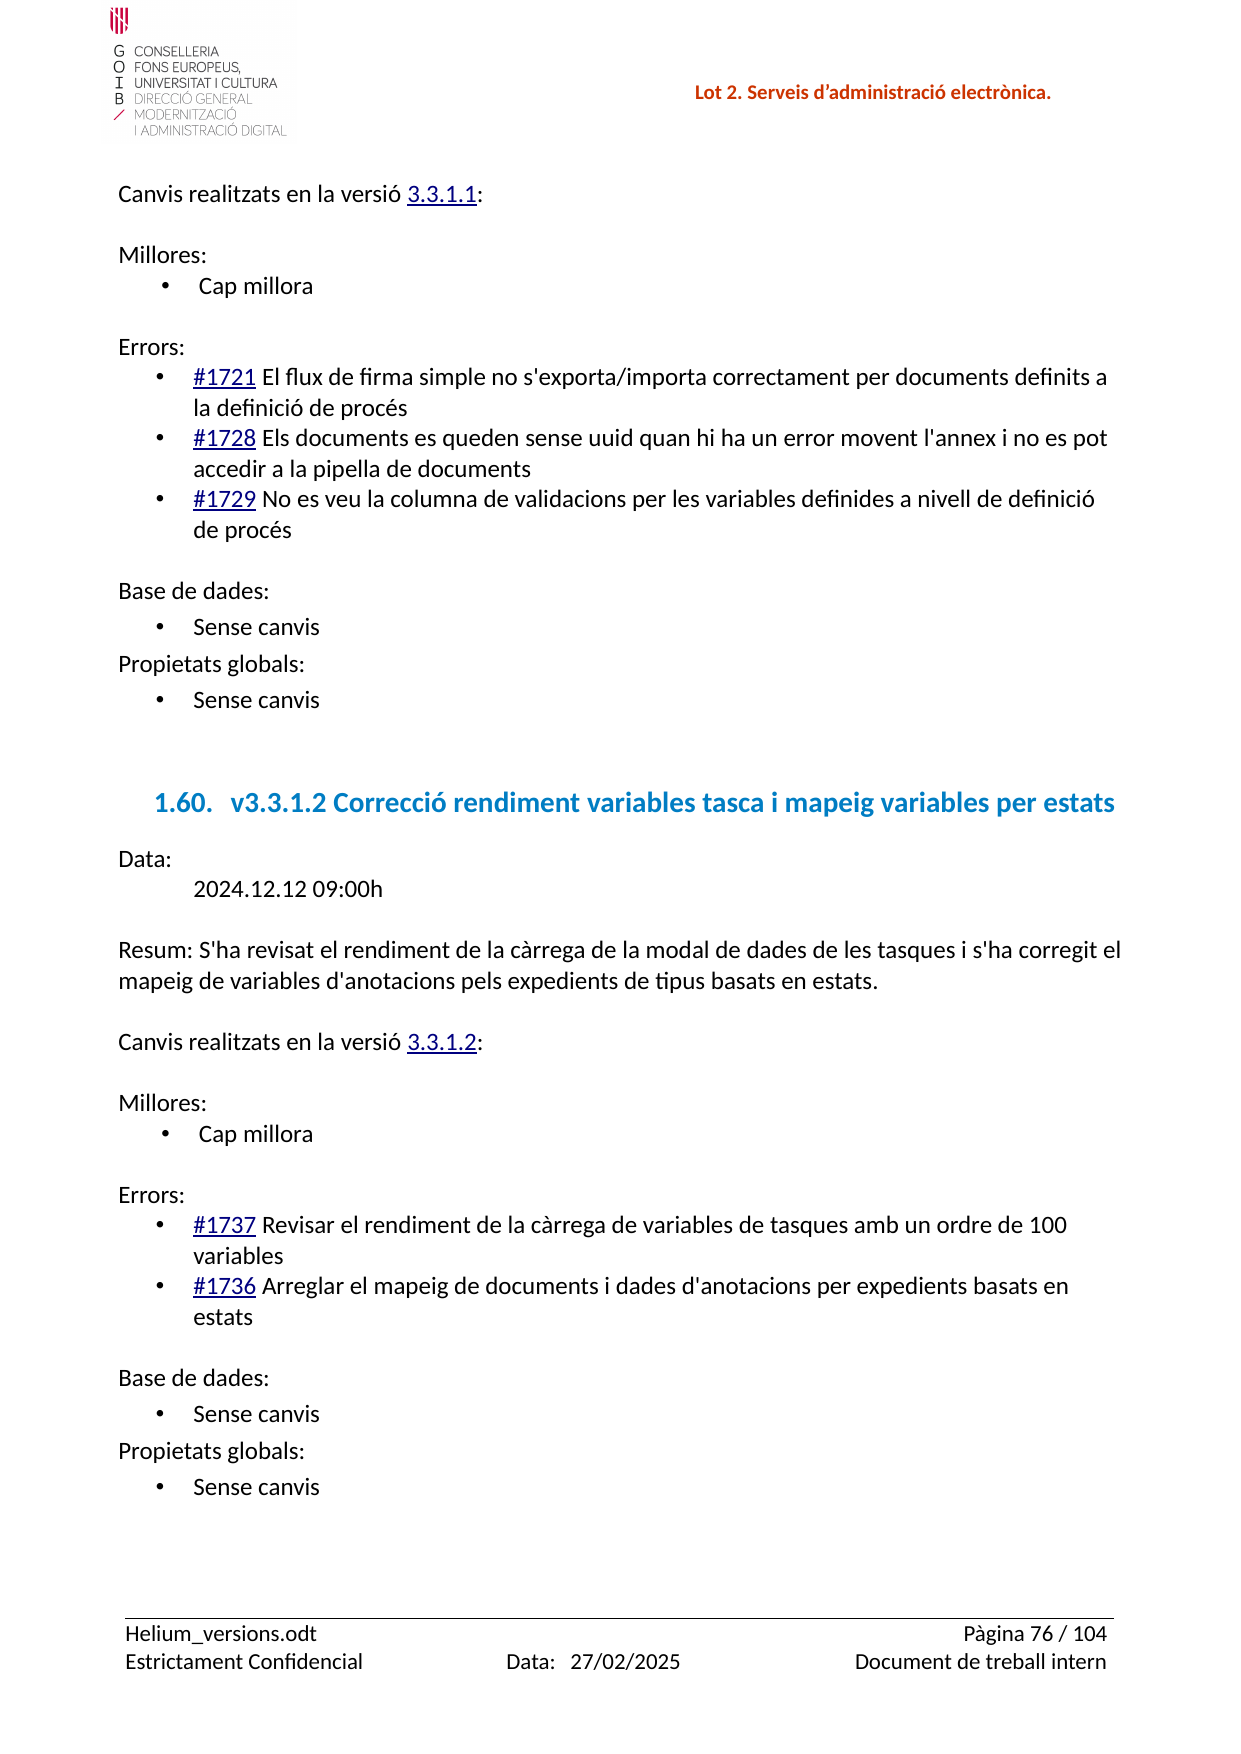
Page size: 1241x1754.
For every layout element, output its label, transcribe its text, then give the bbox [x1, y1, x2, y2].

subtitle v3.3.1.2 Correcció rendiment variables tasca i mapeig variables per estats [153, 784, 1122, 819]
text Errors: [118, 1179, 1122, 1209]
picture [100, 0, 297, 144]
text Data: [118, 843, 1122, 874]
text Millores: [118, 1087, 1122, 1118]
list #1729 No es veu la columna de validacions per les variables definides a nivell de definició de procés [156, 483, 1122, 544]
list Cap millora [161, 1118, 1122, 1148]
list Sense canvis [156, 684, 1122, 715]
text Propietats globals: [118, 1435, 1122, 1465]
list Cap millora [161, 270, 1122, 300]
list #1736 Arreglar el mapeig de documents i dades d'anotacions per expedients basats en estats [156, 1270, 1122, 1331]
list Sense canvis [156, 1398, 1122, 1429]
text Canvis realitzats en la versió 3.3.1.1: [118, 178, 1122, 209]
list #1728 Els documents es queden sense uuid quan hi ha un error movent l'annex i no es pot accedir a la pipella de documents [156, 422, 1122, 483]
text Propietats globals: [118, 648, 1122, 678]
text Errors: [118, 331, 1122, 361]
list #1737 Revisar el rendiment de la càrrega de variables de tasques amb un ordre de 100 variables [156, 1209, 1122, 1270]
text Base de dades: [118, 1362, 1122, 1392]
text Canvis realitzats en la versió 3.3.1.2: [118, 1026, 1122, 1057]
list #1721 El flux de firma simple no s'exporta/importa correctament per documents definits a la definició de procés [156, 361, 1122, 422]
text Base de dades: [118, 575, 1122, 606]
text 2024.12.12 09:00h [118, 874, 1122, 904]
text Millores: [118, 239, 1122, 270]
list Sense canvis [156, 611, 1122, 642]
list Sense canvis [156, 1471, 1122, 1502]
text Resum: S'ha revisat el rendiment de la càrrega de la modal de dades de les tasques i s'ha corregit el mapeig de variables d'anotacions pels expedients de tipus basats en estats. [118, 935, 1122, 996]
